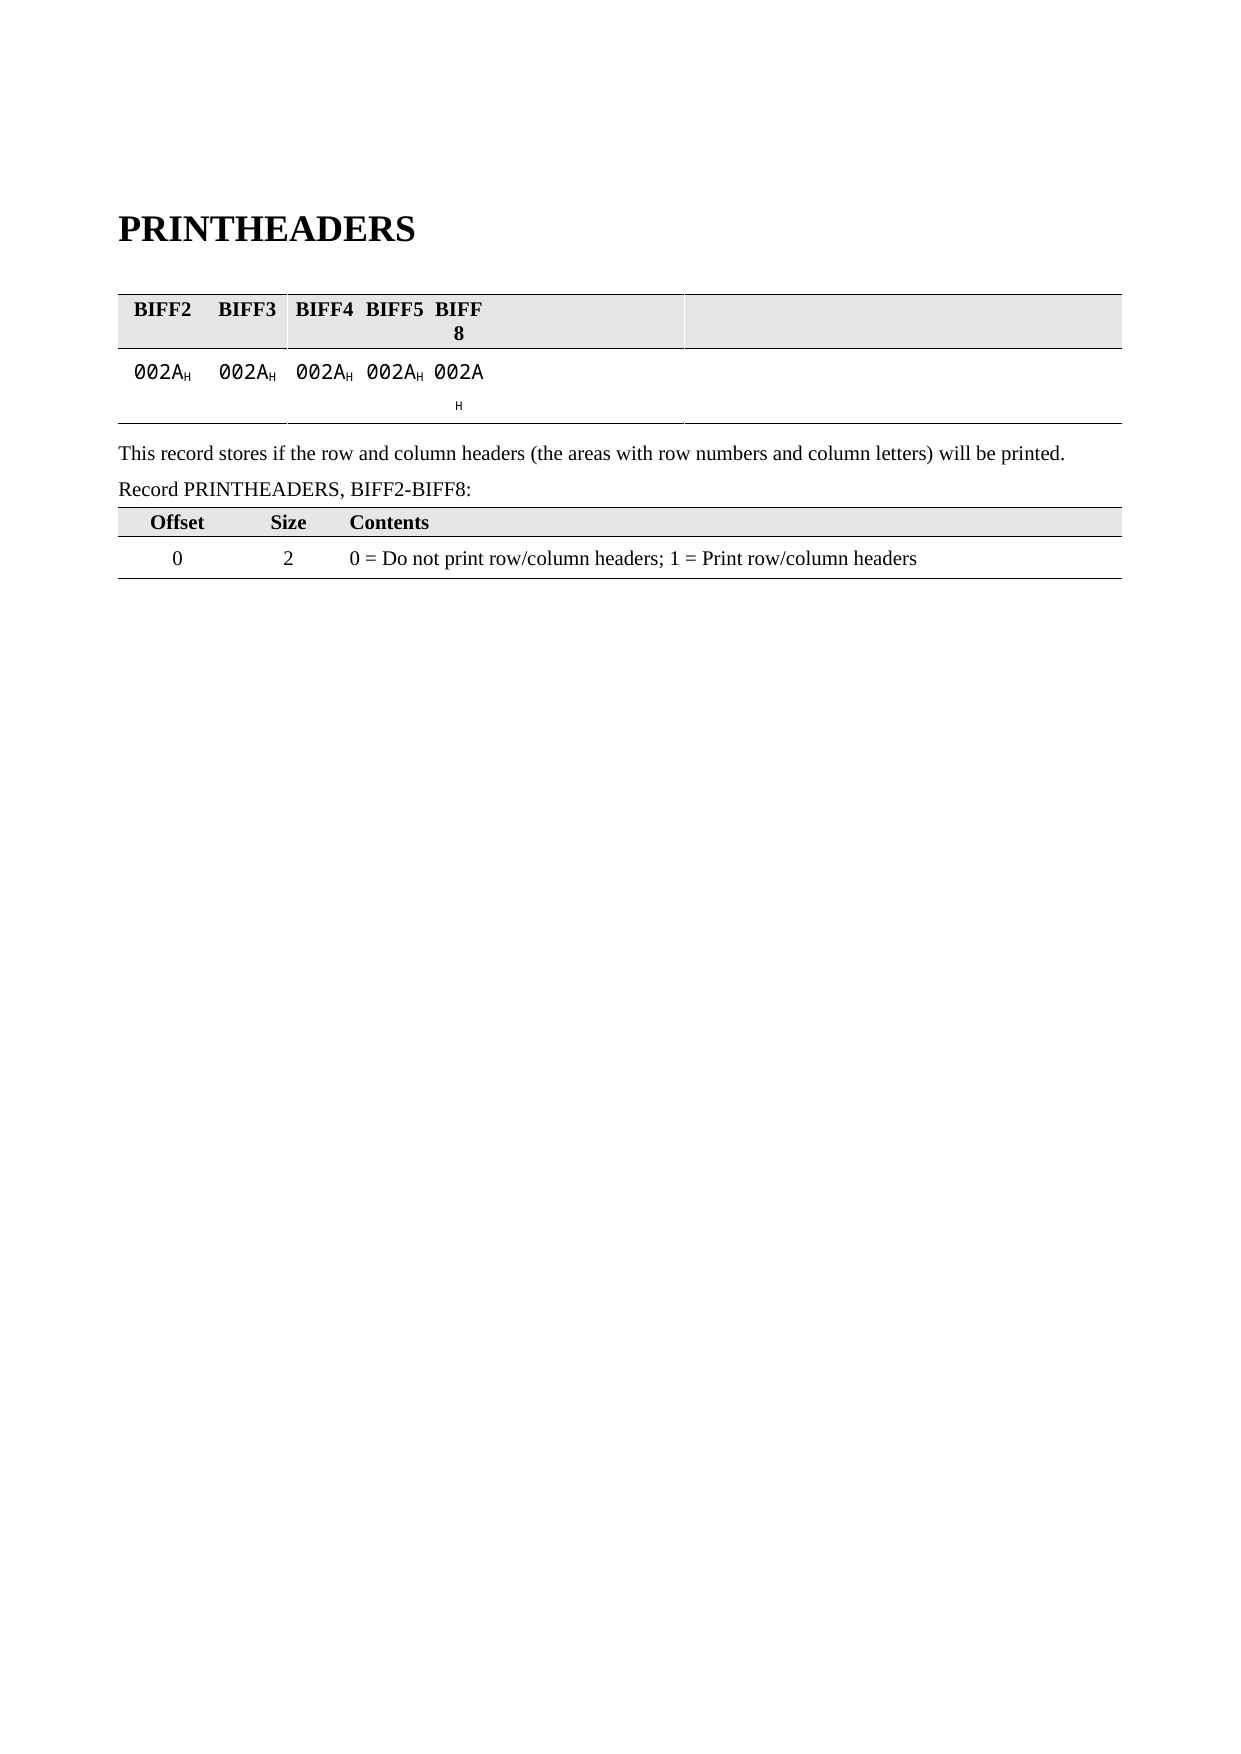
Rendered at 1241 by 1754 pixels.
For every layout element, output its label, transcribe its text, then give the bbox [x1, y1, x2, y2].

table_header Size [236, 508, 340, 536]
table_header [489, 295, 545, 348]
table_header Offset [118, 508, 236, 536]
subtitle PRINTHEADERS [118, 207, 1122, 250]
table_cell 0 [118, 537, 236, 578]
table_cell [545, 349, 596, 423]
table_cell [685, 349, 1122, 423]
table_header [642, 295, 684, 348]
table_cell [642, 349, 684, 423]
table_header [685, 295, 1122, 348]
table_cell 002AH [288, 349, 361, 423]
table_header BIFF4 [288, 295, 361, 348]
text This record stores if the row and column headers (the areas with row numbers and column letters) will be printed. [118, 441, 1122, 465]
table_header [596, 295, 642, 348]
table_header BIFF3 [207, 295, 287, 348]
table_cell 002AH [428, 349, 489, 423]
table_cell 0 = Do not print row/column headers; 1 = Print row/column headers [340, 537, 1122, 578]
table_header [545, 295, 596, 348]
table_cell [596, 349, 642, 423]
table_header BIFF5 [361, 295, 428, 348]
table_cell 002AH [207, 349, 287, 423]
table_header BIFF8 [428, 295, 489, 348]
table_cell [489, 349, 545, 423]
text Record PRINTHEADERS, BIFF2-BIFF8: [118, 477, 1122, 501]
table_cell 002AH [118, 349, 207, 423]
table_cell 2 [236, 537, 340, 578]
table_cell 002AH [361, 349, 428, 423]
table_header BIFF2 [118, 295, 207, 348]
table_header Contents [340, 508, 1122, 536]
